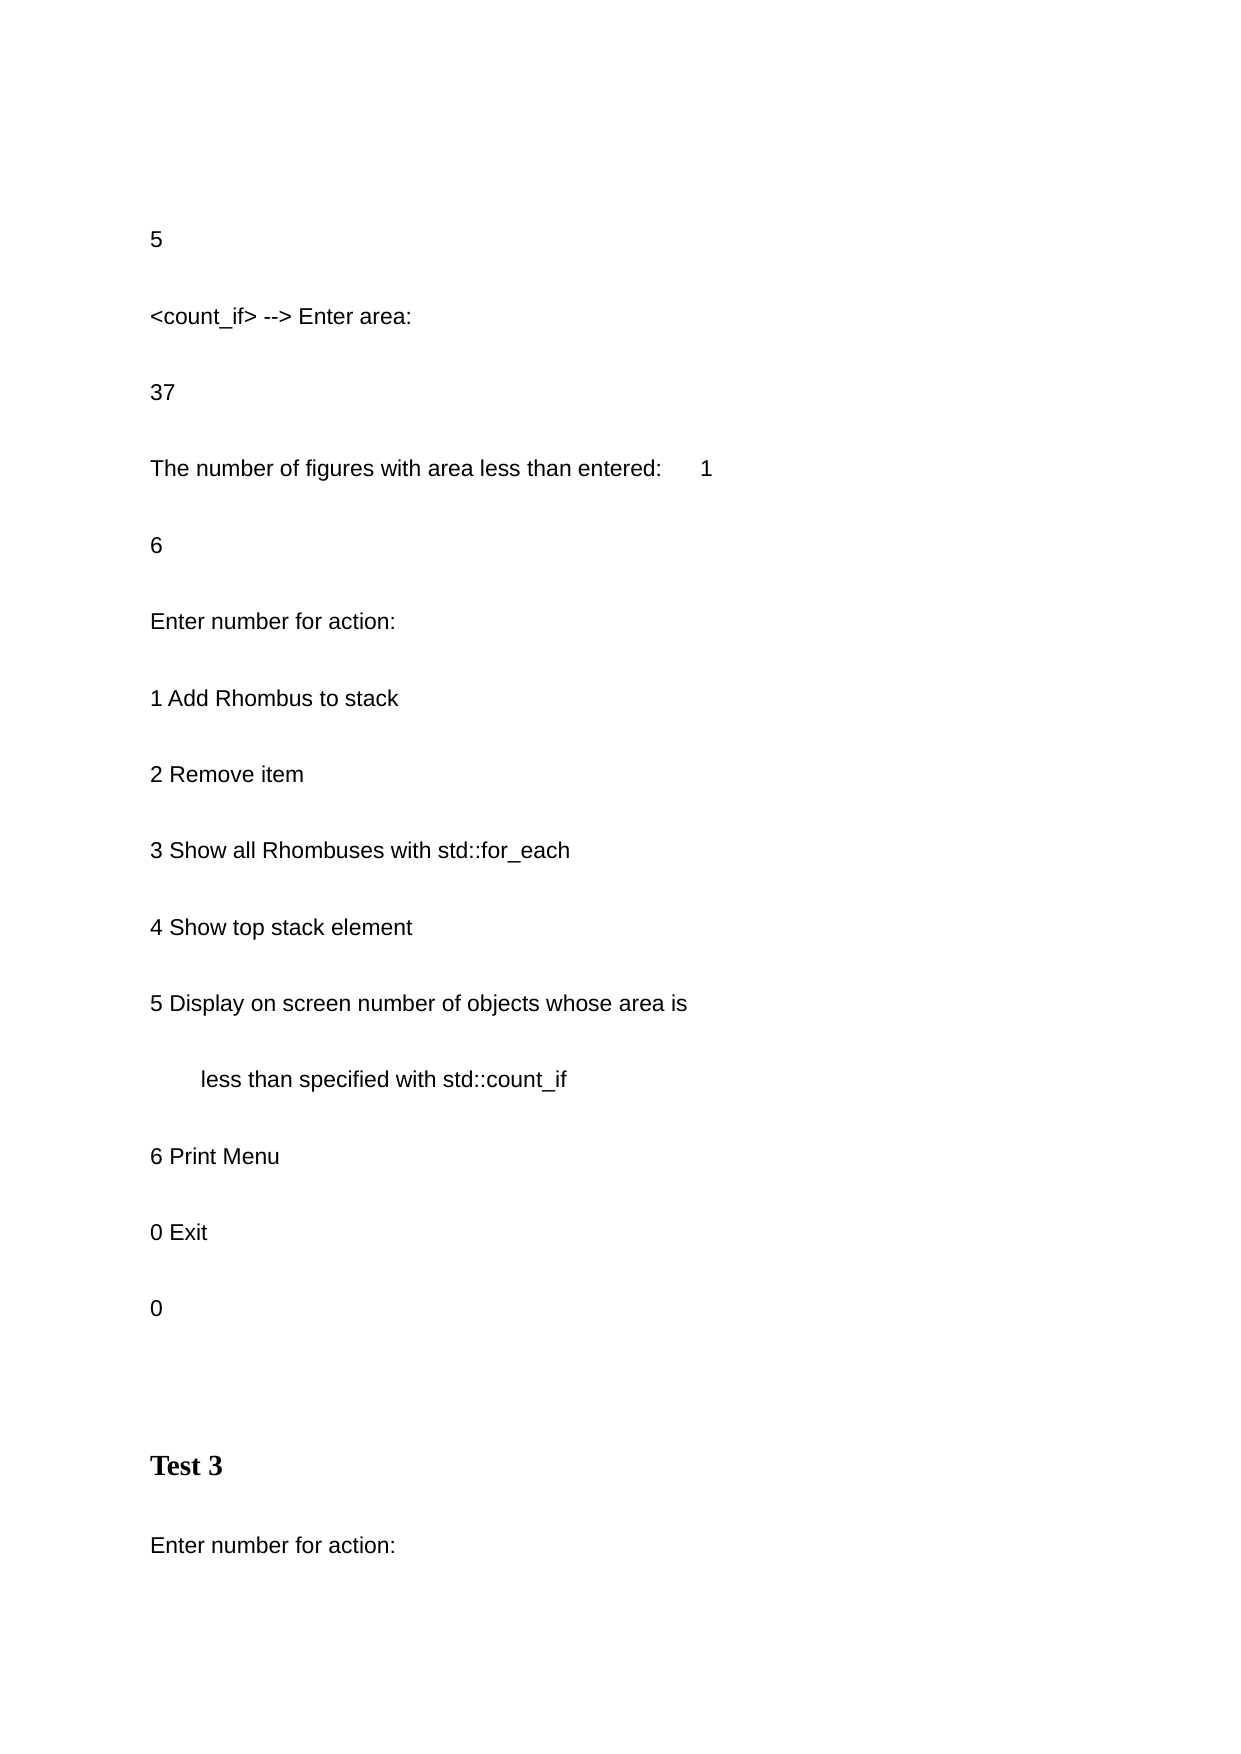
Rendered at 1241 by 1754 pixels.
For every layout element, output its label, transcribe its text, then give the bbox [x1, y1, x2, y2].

text <count_if> --> Enter area: [150, 303, 1090, 329]
text Enter number for action: [150, 1532, 1090, 1558]
text 6 [150, 532, 1090, 558]
text The number of figures with area less than entered: 1 [150, 455, 1090, 482]
text 5 [150, 226, 1090, 253]
text 0 Exit [150, 1219, 1090, 1245]
text less than specified with std::count_if [150, 1066, 1090, 1093]
text 0 [150, 1295, 1090, 1322]
text 37 [150, 379, 1090, 405]
text 3 Show all Rhombuses with std::for_each [150, 837, 1090, 863]
text Enter number for action: [150, 608, 1090, 634]
text 2 Remove item [150, 761, 1090, 787]
text 1 Add Rhombus to stack [150, 684, 1090, 711]
text 5 Display on screen number of objects whose area is [150, 990, 1090, 1016]
text 4 Show top stack element [150, 913, 1090, 940]
text Test 3 [150, 1448, 1090, 1482]
text 6 Print Menu [150, 1143, 1090, 1169]
